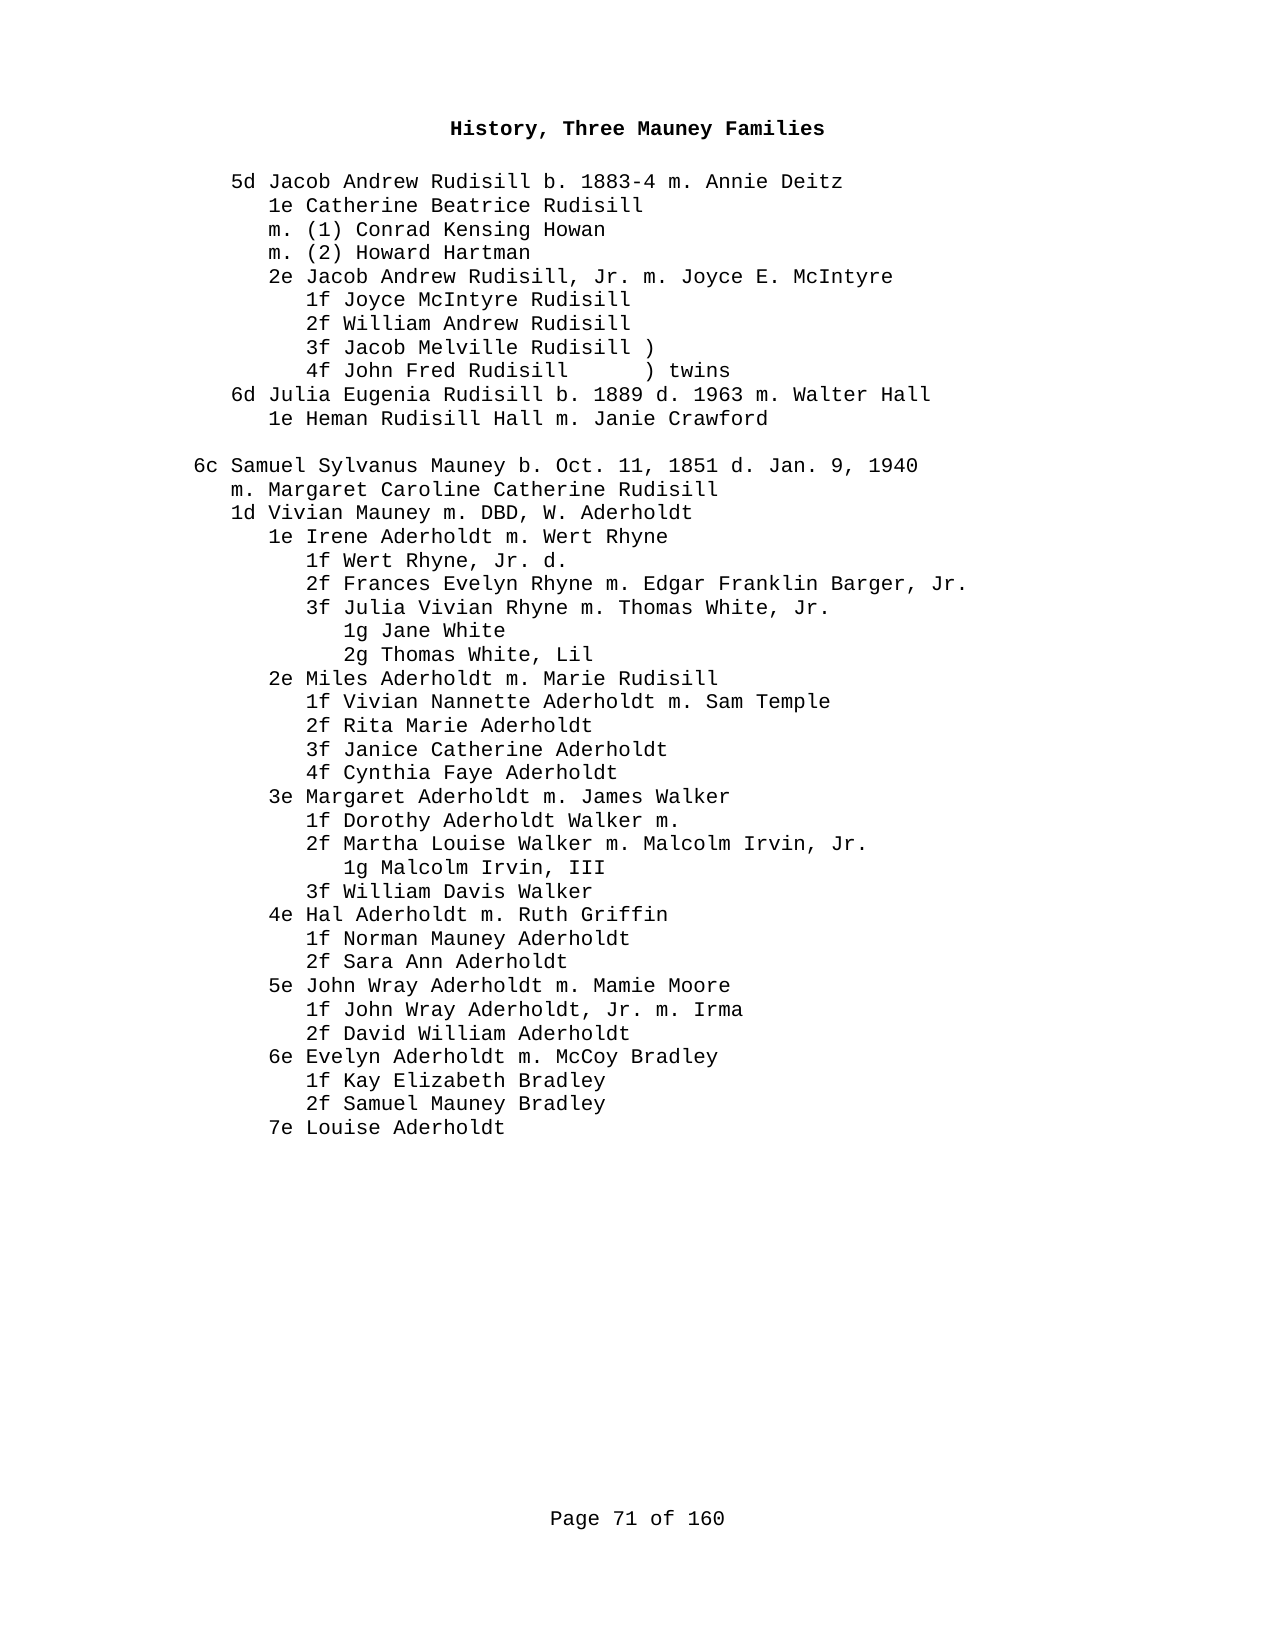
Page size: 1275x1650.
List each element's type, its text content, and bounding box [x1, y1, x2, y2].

text 6d Julia Eugenia Rudisill b. 1889 d. 1963 m. Walter Hall [118, 384, 1157, 408]
text 1f Kay Elizabeth Bradley [118, 1070, 1157, 1093]
text 2f Sara Ann Aderholdt [118, 952, 1157, 975]
text 2f Frances Evelyn Rhyne m. Edgar Franklin Barger, Jr. [118, 573, 1157, 597]
text 6c Samuel Sylvanus Mauney b. Oct. 11, 1851 d. Jan. 9, 1940 [118, 455, 1157, 479]
text 1g Malcolm Irvin, III [118, 857, 1157, 881]
text 4f John Fred Rudisill ) twins [118, 360, 1157, 384]
text 2f David William Aderholdt [118, 1022, 1157, 1046]
text 1f Wert Rhyne, Jr. d. [118, 549, 1157, 573]
text 1e Heman Rudisill Hall m. Janie Crawford [118, 408, 1157, 431]
text 3f Julia Vivian Rhyne m. Thomas White, Jr. [118, 597, 1157, 621]
text 7e Louise Aderholdt [118, 1117, 1157, 1141]
text 1f Norman Mauney Aderholdt [118, 928, 1157, 952]
text 4f Cynthia Faye Aderholdt [118, 762, 1157, 786]
text 1e Irene Aderholdt m. Wert Rhyne [118, 526, 1157, 549]
text 1f John Wray Aderholdt, Jr. m. Irma [118, 999, 1157, 1022]
text 5e John Wray Aderholdt m. Mamie Moore [118, 975, 1157, 999]
text 4e Hal Aderholdt m. Ruth Griffin [118, 904, 1157, 928]
text 3f Jacob Melville Rudisill ) [118, 337, 1157, 360]
text 3f William Davis Walker [118, 881, 1157, 904]
text 1g Jane White [118, 621, 1157, 644]
text 3f Janice Catherine Aderholdt [118, 739, 1157, 762]
text 6e Evelyn Aderholdt m. McCoy Bradley [118, 1046, 1157, 1070]
text 2e Jacob Andrew Rudisill, Jr. m. Joyce E. McIntyre [118, 266, 1157, 289]
text 1f Vivian Nannette Aderholdt m. Sam Temple [118, 691, 1157, 715]
text m. (1) Conrad Kensing Howan [118, 218, 1157, 242]
text 2g Thomas White, Lil [118, 644, 1157, 668]
text 2e Miles Aderholdt m. Marie Rudisill [118, 668, 1157, 691]
text m. Margaret Caroline Catherine Rudisill [118, 479, 1157, 502]
text 2f Rita Marie Aderholdt [118, 715, 1157, 739]
text 2f Martha Louise Walker m. Malcolm Irvin, Jr. [118, 833, 1157, 857]
text 1d Vivian Mauney m. DBD, W. Aderholdt [118, 502, 1157, 526]
text 1e Catherine Beatrice Rudisill [118, 195, 1157, 218]
text m. (2) Howard Hartman [118, 242, 1157, 266]
text 1f Dorothy Aderholdt Walker m. [118, 810, 1157, 833]
text 1f Joyce McIntyre Rudisill [118, 289, 1157, 313]
text 5d Jacob Andrew Rudisill b. 1883-4 m. Annie Deitz [118, 171, 1157, 195]
text 2f William Andrew Rudisill [118, 313, 1157, 337]
text 2f Samuel Mauney Bradley [118, 1093, 1157, 1117]
text 3e Margaret Aderholdt m. James Walker [118, 786, 1157, 810]
